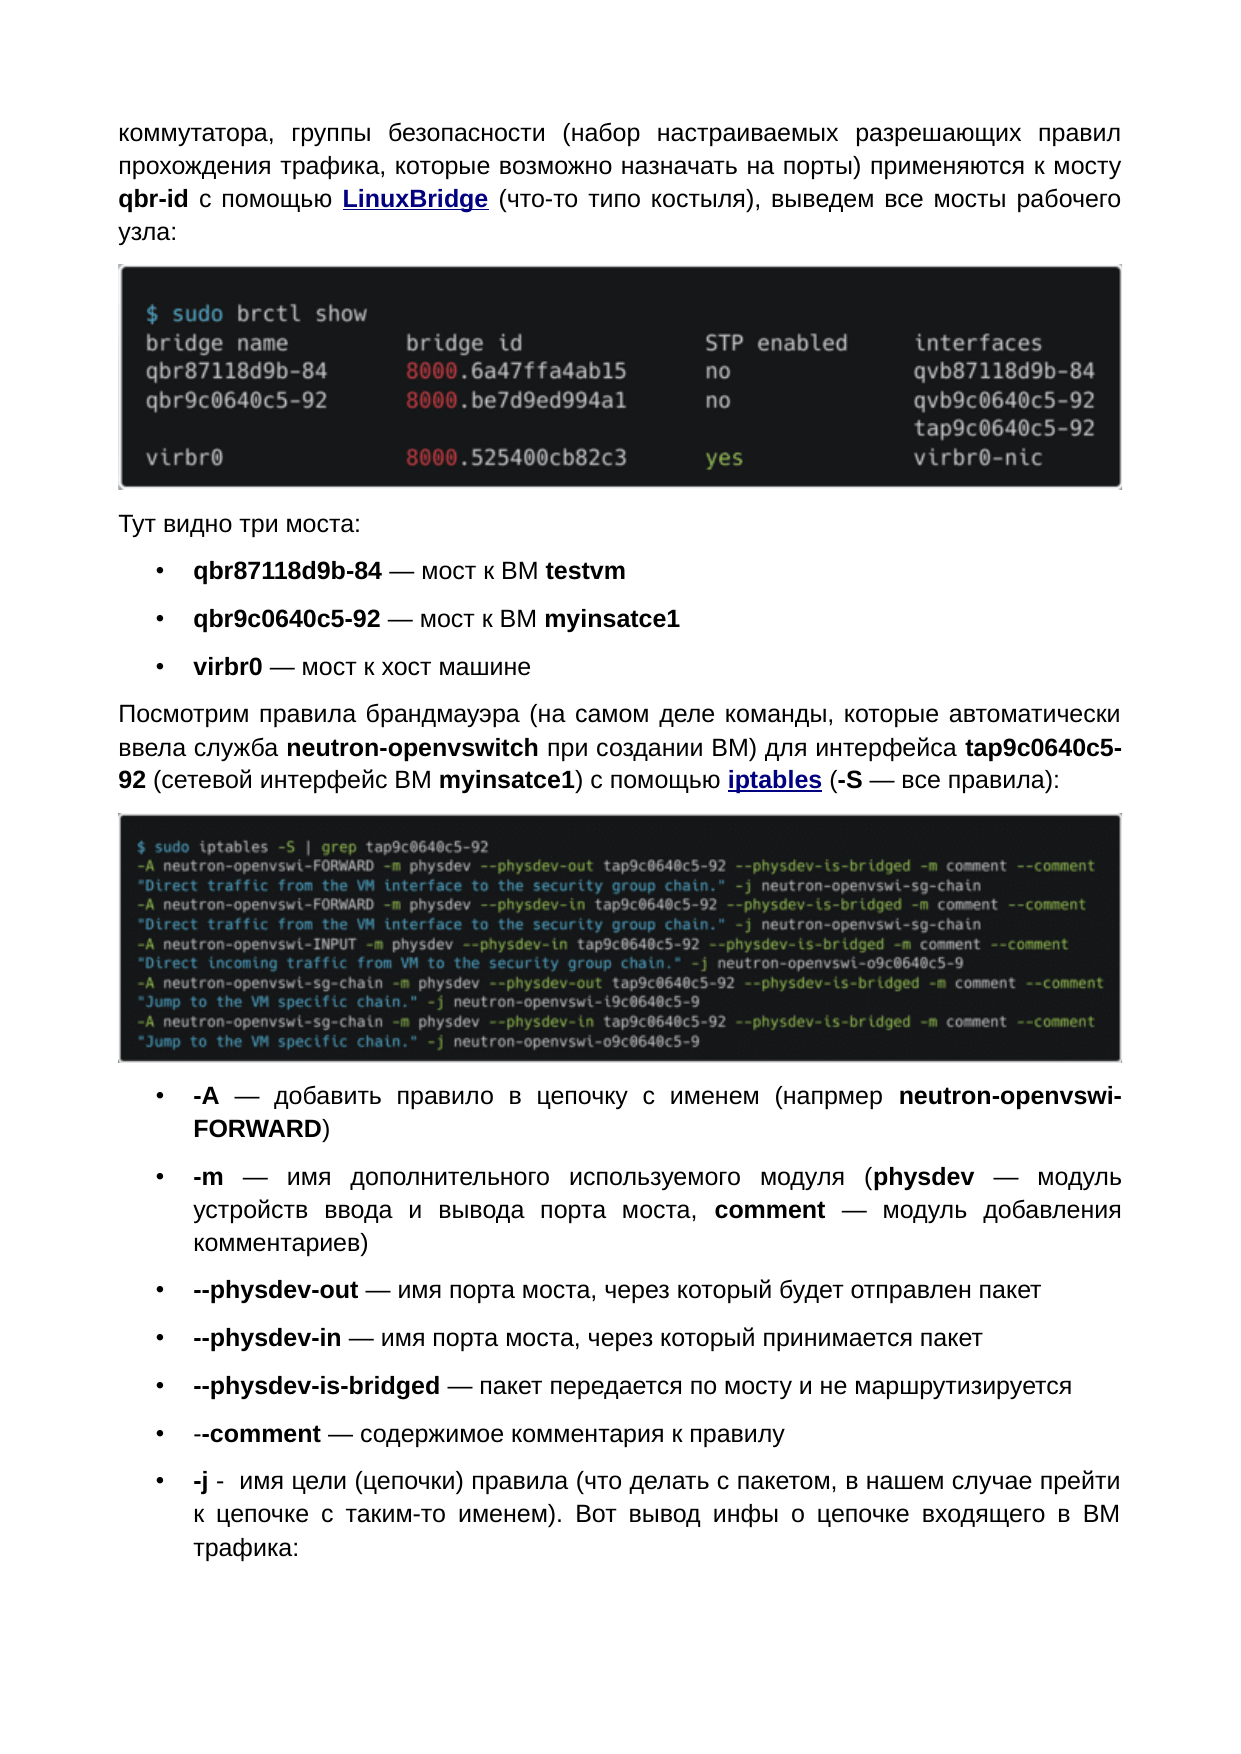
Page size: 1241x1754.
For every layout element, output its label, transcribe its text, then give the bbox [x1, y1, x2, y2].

list -m — имя дополнительного используемого модуля (physdev — модуль устройств ввода и вывода порта моста, comment — модуль добавления комментариев) [156, 1162, 1122, 1257]
text коммутатора, группы безопасности (набор настраиваемых разрешающих правил прохождения трафика, которые возможно назначать на порты) применяются к мосту qbr-id с помощью LinuxBridge (что-то типо костыля), выведем все мосты рабочего узла: [118, 118, 1122, 246]
text Тут видно три моста: [118, 509, 1122, 537]
list qbr87118d9b-84 — мост к ВМ testvm [156, 556, 1122, 585]
list -A — добавить правило в цепочку с именем (напрмер neutron-openvswi-FORWARD) [156, 1081, 1122, 1143]
list --comment — содержимое комментария к правилу [156, 1419, 1122, 1447]
list --physdev-in — имя порта моста, через который принимается пакет [156, 1323, 1122, 1352]
text Посмотрим правила брандмауэра (на самом деле команды, которые автоматически ввела служба neutron-openvswitch при создании ВМ) для интерфейса tap9c0640c5-92 (сетевой интерфейс ВМ myinsatce1) с помощью iptables (-S — все правила): [118, 699, 1122, 794]
list qbr9c0640c5-92 — мост к ВМ myinsatce1 [156, 604, 1122, 633]
list virbr0 — мост к хост машине [156, 652, 1122, 681]
picture [118, 813, 1123, 1063]
list --physdev-is-bridged — пакет передается по мосту и не маршрутизируется [156, 1371, 1122, 1400]
list --physdev-out — имя порта моста, через который будет отправлен пакет [156, 1276, 1122, 1304]
list -j - имя цели (цепочки) правила (что делать с пакетом, в нашем случае прейти к цепочке с таким-то именем). Вот вывод инфы о цепочке входящего в ВМ трафика: [156, 1466, 1122, 1561]
picture [118, 264, 1123, 490]
